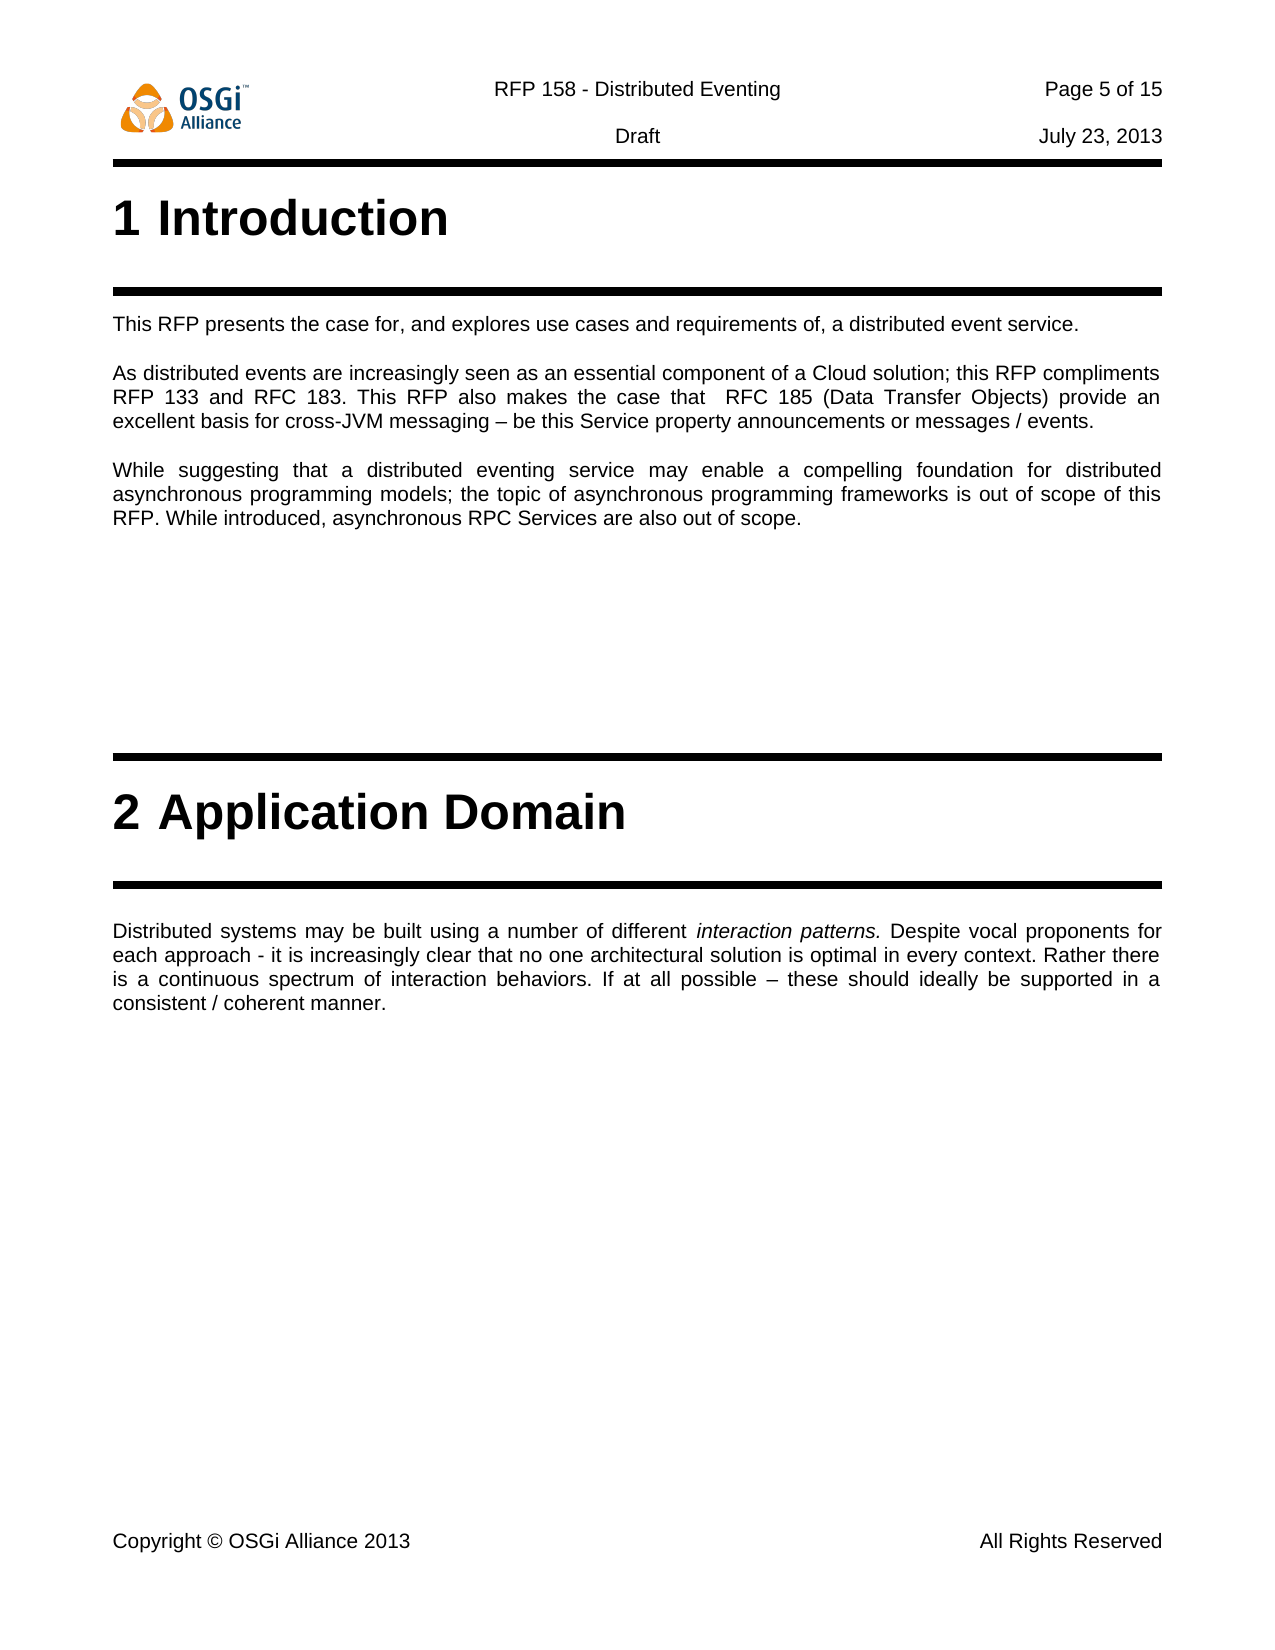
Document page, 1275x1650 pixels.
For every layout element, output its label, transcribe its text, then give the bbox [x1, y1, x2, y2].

text Distributed systems may be built using a number of different interaction patterns. Despite vocal proponents for each approach - it is increasingly clear that no one architectural solution is optimal in every context. Rather there is a continuous spectrum of interaction behaviors. If at all possible – these should ideally be supported in a consistent / coherent manner. [112, 919, 1162, 1014]
text As distributed events are increasingly seen as an essential component of a Cloud solution; this RFP compliments RFP 133 and RFC 183. This RFP also makes the case that RFC 185 (Data Transfer Objects) provide an excellent basis for cross-JVM messaging – be this Service property announcements or messages / events. [112, 361, 1162, 433]
subtitle Application Domain [112, 754, 1162, 889]
picture [113, 76, 257, 140]
text While suggesting that a distributed eventing service may enable a compelling foundation for distributed asynchronous programming models; the topic of asynchronous programming frameworks is out of scope of this RFP. While introduced, asynchronous RPC Services are also out of scope. [112, 458, 1162, 530]
subtitle Introduction [112, 160, 1162, 296]
text This RFP presents the case for, and explores use cases and requirements of, a distributed event service. [112, 312, 1162, 336]
